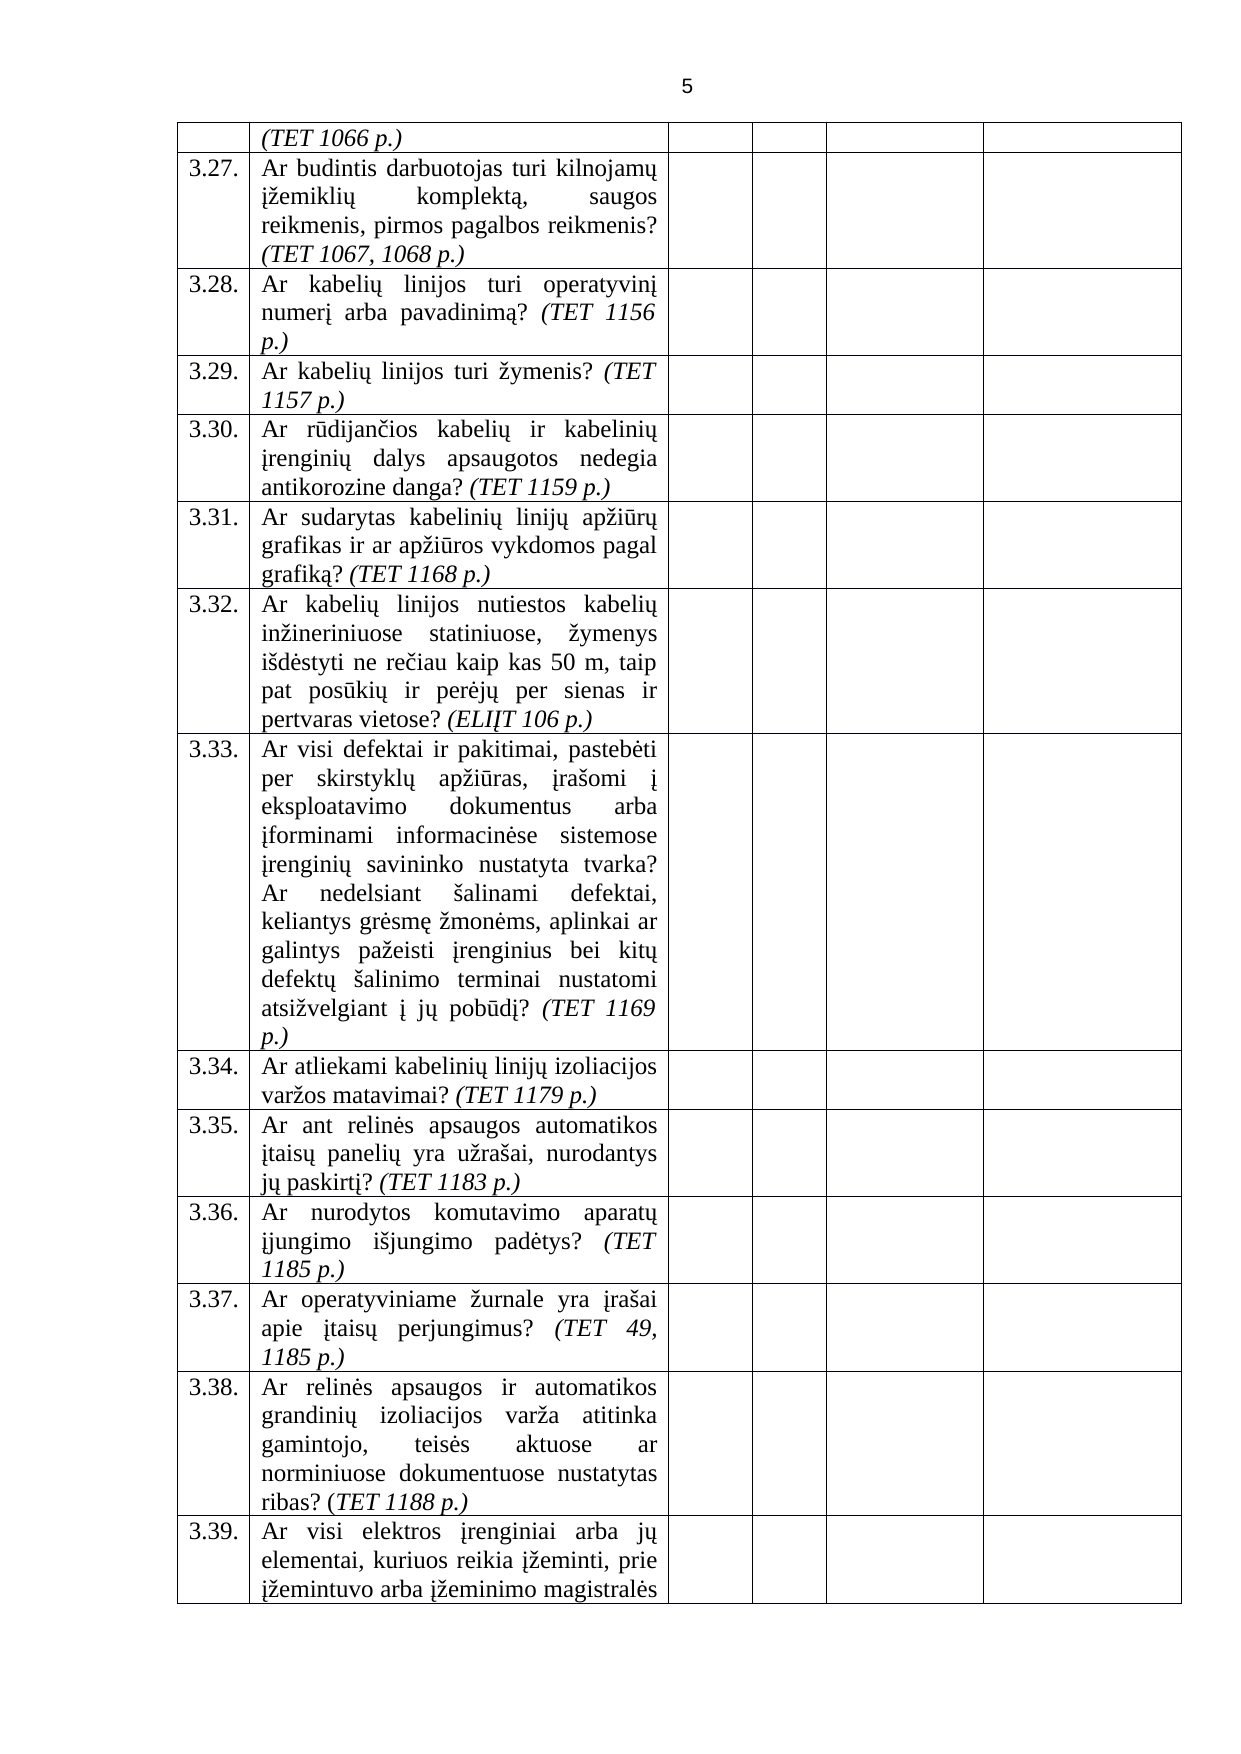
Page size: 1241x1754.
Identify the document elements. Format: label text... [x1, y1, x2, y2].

table_cell 3.37. [178, 1284, 249, 1371]
table_cell 3.28. [178, 269, 249, 355]
table_cell [984, 123, 1181, 152]
table_cell [984, 415, 1181, 501]
table_cell 3.32. [178, 589, 249, 733]
table_cell [753, 502, 826, 588]
table_cell [669, 123, 752, 152]
table_cell 3.35. [178, 1110, 249, 1196]
table_cell [753, 1051, 826, 1109]
table_cell Ar sudarytas kabelinių linijų apžiūrų grafikas ir ar apžiūros vykdomos pagal grafiką? (TET 1168 p.) [250, 502, 668, 588]
table_cell [827, 1284, 983, 1371]
table_cell Ar atliekami kabelinių linijų izoliacijos varžos matavimai? (TET 1179 p.) [250, 1051, 668, 1109]
table_cell [753, 123, 826, 152]
table_cell [669, 1516, 752, 1603]
table_cell [827, 415, 983, 501]
table_cell Ar visi elektros įrenginiai arba jų elementai, kuriuos reikia įžeminti, prie įžemintuvo arba įžeminimo magistralės [250, 1516, 668, 1603]
table_cell [827, 356, 983, 413]
table_cell 3.36. [178, 1197, 249, 1283]
table_cell [984, 356, 1181, 413]
table_cell [984, 1516, 1181, 1603]
table_cell [669, 589, 752, 733]
table_cell 3.30. [178, 415, 249, 501]
table_cell Ar kabelių linijos turi žymenis? (TET 1157 p.) [250, 356, 668, 413]
table_cell 3.38. [178, 1372, 249, 1515]
table_cell [669, 153, 752, 268]
table_cell [984, 269, 1181, 355]
table_cell [669, 1197, 752, 1283]
table_cell [827, 1197, 983, 1283]
table_cell [178, 123, 249, 152]
table_cell 3.29. [178, 356, 249, 413]
table_cell [984, 1284, 1181, 1371]
table_cell 3.33. [178, 734, 249, 1050]
table_cell [827, 589, 983, 733]
table_cell [753, 153, 826, 268]
table_cell 3.34. [178, 1051, 249, 1109]
table_cell [669, 1372, 752, 1515]
table_cell 3.27. [178, 153, 249, 268]
table_cell Ar visi defektai ir pakitimai, pastebėti per skirstyklų apžiūras, įrašomi į eksploatavimo dokumentus arba įforminami informacinėse sistemose įrenginių savininko nustatyta tvarka? Ar nedelsiant šalinami defektai, keliantys grėsmę žmonėms, aplinkai ar galintys pažeisti įrenginius bei kitų defektų šalinimo terminai nustatomi atsižvelgiant į jų pobūdį? (TET 1169 p.) [250, 734, 668, 1050]
table_cell 3.31. [178, 502, 249, 588]
table_cell Ar kabelių linijos nutiestos kabelių inžineriniuose statiniuose, žymenys išdėstyti ne rečiau kaip kas 50 m, taip pat posūkių ir perėjų per sienas ir pertvaras vietose? (ELIĮT 106 p.) [250, 589, 668, 733]
table_cell [827, 1110, 983, 1196]
table_cell [984, 1110, 1181, 1196]
table_cell [669, 356, 752, 413]
table_cell [984, 1197, 1181, 1283]
table_cell [827, 734, 983, 1050]
table_cell [984, 589, 1181, 733]
table_cell [827, 269, 983, 355]
table_cell [753, 269, 826, 355]
table_cell [984, 734, 1181, 1050]
table_cell [753, 734, 826, 1050]
table_cell Ar budintis darbuotojas turi kilnojamų įžemiklių komplektą, saugos reikmenis, pirmos pagalbos reikmenis? (TET 1067, 1068 p.) [250, 153, 668, 268]
table_cell [753, 356, 826, 413]
table_cell [984, 502, 1181, 588]
table_cell [669, 734, 752, 1050]
table_cell Ar operatyviniame žurnale yra įrašai apie įtaisų perjungimus? (TET 49, 1185 p.) [250, 1284, 668, 1371]
table_cell Ar relinės apsaugos ir automatikos grandinių izoliacijos varža atitinka gamintojo, teisės aktuose ar norminiuose dokumentuose nustatytas ribas? (TET 1188 p.) [250, 1372, 668, 1515]
table_cell Ar kabelių linijos turi operatyvinį numerį arba pavadinimą? (TET 1156 p.) [250, 269, 668, 355]
table_cell [753, 1516, 826, 1603]
table_cell [669, 1284, 752, 1371]
table_cell [753, 1284, 826, 1371]
table_cell [669, 1110, 752, 1196]
table_cell [753, 1110, 826, 1196]
table_cell [753, 1197, 826, 1283]
table_cell Ar ant relinės apsaugos automatikos įtaisų panelių yra užrašai, nurodantys jų paskirtį? (TET 1183 p.) [250, 1110, 668, 1196]
table_cell [827, 153, 983, 268]
table_cell [827, 123, 983, 152]
table_cell [827, 1372, 983, 1515]
table_cell [753, 589, 826, 733]
table_cell [669, 502, 752, 588]
table_cell [753, 1372, 826, 1515]
table_cell [827, 1051, 983, 1109]
table_cell [984, 1051, 1181, 1109]
table_cell 3.39. [178, 1516, 249, 1603]
table_cell [827, 1516, 983, 1603]
table_cell [669, 1051, 752, 1109]
table_cell Ar nurodytos komutavimo aparatų įjungimo išjungimo padėtys? (TET 1185 p.) [250, 1197, 668, 1283]
table_cell [753, 415, 826, 501]
table_cell [827, 502, 983, 588]
table_cell (TET 1066 p.) [250, 123, 668, 152]
table_cell [669, 269, 752, 355]
table_cell [984, 1372, 1181, 1515]
table_cell Ar rūdijančios kabelių ir kabelinių įrenginių dalys apsaugotos nedegia antikorozine danga? (TET 1159 p.) [250, 415, 668, 501]
table_cell [669, 415, 752, 501]
table_cell [984, 153, 1181, 268]
